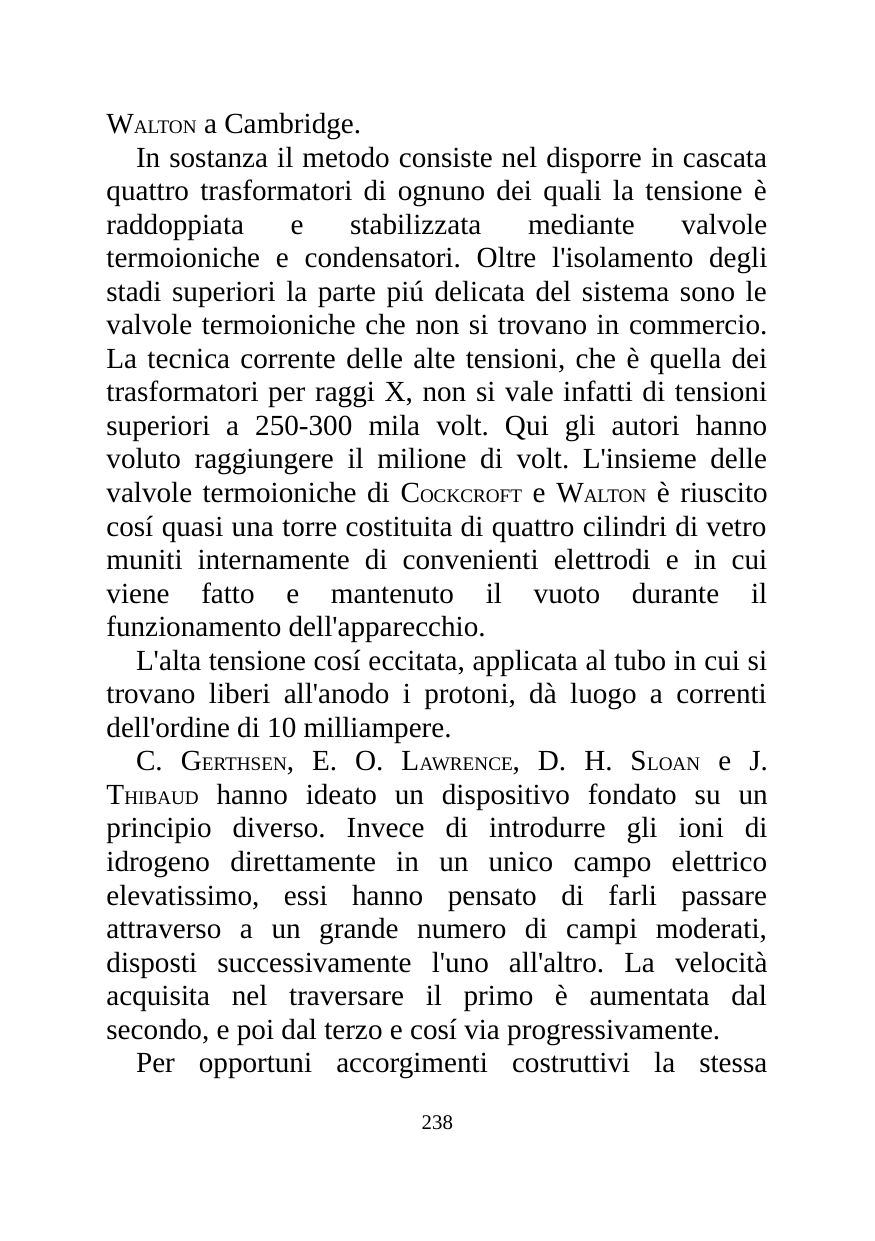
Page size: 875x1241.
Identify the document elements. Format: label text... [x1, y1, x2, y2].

text In sostanza il metodo consiste nel disporre in cascata quattro trasformatori di ognuno dei quali la tensione è raddoppiata e stabilizzata mediante valvole termoioniche e condensatori. Oltre l'isolamento degli stadi superiori la parte piú delicata del sistema sono le valvole termoioniche che non si trovano in commercio. La tecnica corrente delle alte tensioni, che è quella dei trasformatori per raggi X, non si vale infatti di tensioni superiori a 250-300 mila volt. Qui gli autori hanno voluto raggiungere il milione di volt. L'insieme delle valvole termoioniche di Cockcroft e Walton è riuscito cosí quasi una torre costituita di quattro cilindri di vetro muniti internamente di convenienti elettrodi e in cui viene fatto e mantenuto il vuoto durante il funzionamento dell'apparecchio. [106, 140, 768, 643]
text C. Gerthsen, E. O. Lawrence, D. H. Sloan e J. Thibaud hanno ideato un dispositivo fondato su un principio diverso. Invece di introdurre gli ioni di idrogeno direttamente in un unico campo elettrico elevatissimo, essi hanno pensato di farli passare attraverso a un grande numero di campi moderati, disposti successivamente l'uno all'altro. La velocità acquisita nel traversare il primo è aumentata dal secondo, e poi dal terzo e cosí via progressivamente. [106, 743, 768, 1045]
text Per opportuni accorgimenti costruttivi la stessa [106, 1045, 768, 1079]
text Walton a Cambridge. [106, 106, 768, 140]
text L'alta tensione cosí eccitata, applicata al tubo in cui si trovano liberi all'anodo i protoni, dà luogo a correnti dell'ordine di 10 milliampere. [106, 643, 768, 743]
